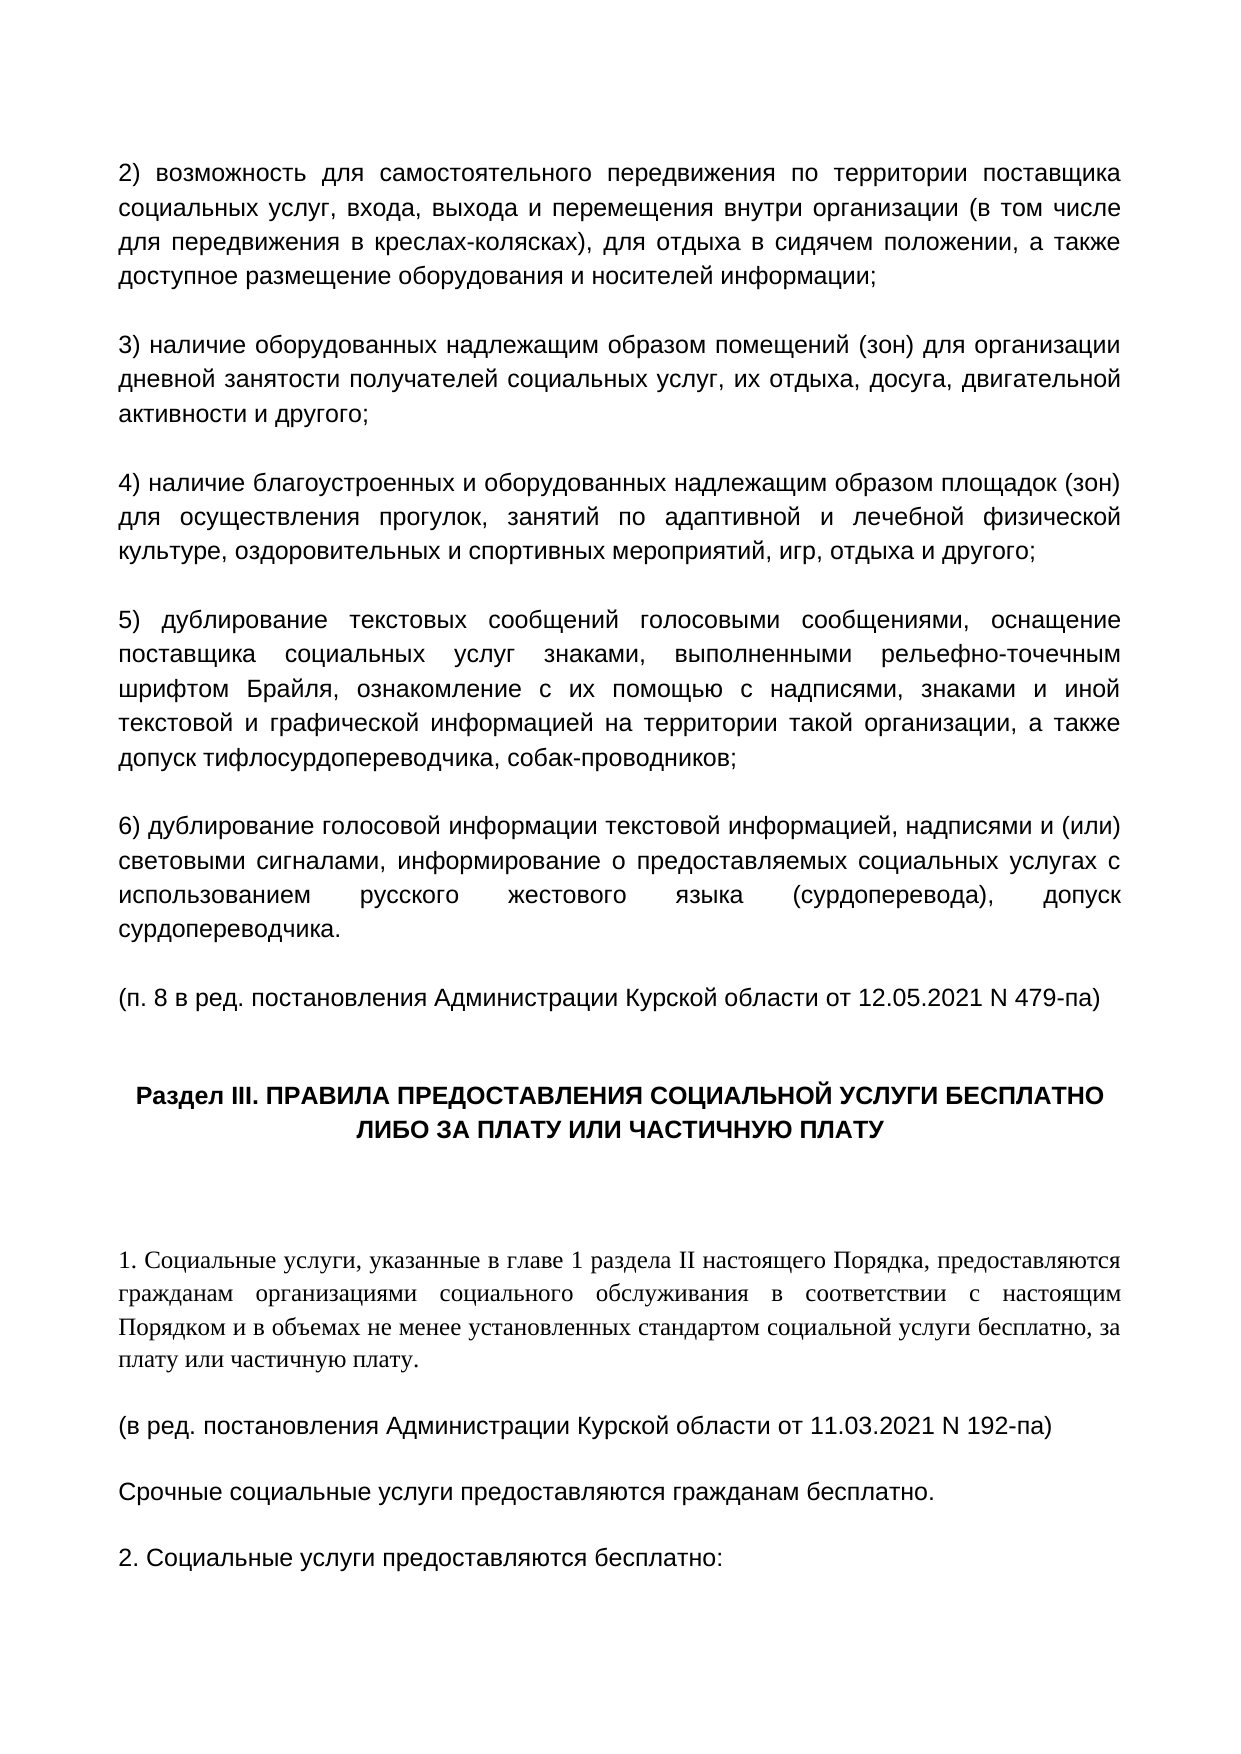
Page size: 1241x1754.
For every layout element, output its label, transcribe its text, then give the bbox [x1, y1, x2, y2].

text 5) дублирование текстовых сообщений голосовыми сообщениями, оснащение поставщика социальных услуг знаками, выполненными рельефно-точечным шрифтом Брайля, ознакомление с их помощью с надписями, знаками и иной текстовой и графической информацией на территории такой организации, а также допуск тифлосурдопереводчика, собак-проводников; [118, 599, 1122, 771]
text 2. Социальные услуги предоставляются бесплатно: [118, 1543, 1122, 1571]
text 6) дублирование голосовой информации текстовой информацией, надписями и (или) световыми сигналами, информирование о предоставляемых социальных услугах с использованием русского жестового языка (сурдоперевода), допуск сурдопереводчика. [118, 806, 1122, 943]
text 2) возможность для самостоятельного передвижения по территории поставщика социальных услуг, входа, выхода и перемещения внутри организации (в том числе для передвижения в креслах-колясках), для отдыха в сидячем положении, а также доступное размещение оборудования и носителей информации; [118, 152, 1122, 290]
text (в ред. постановления Администрации Курской области от 11.03.2021 N 192-па) [118, 1411, 1122, 1439]
text 1. Социальные услуги, указанные в главе 1 раздела II настоящего Порядка, предоставляются гражданам организациями социального обслуживания в соответствии с настоящим Порядком и в объемах не менее установленных стандартом социальной услуги бесплатно, за плату или частичную плату. [118, 1212, 1122, 1373]
text 4) наличие благоустроенных и оборудованных надлежащим образом площадок (зон) для осуществления прогулок, занятий по адаптивной и лечебной физической культуре, оздоровительных и спортивных мероприятий, игр, отдыха и другого; [118, 462, 1122, 565]
text Срочные социальные услуги предоставляются гражданам бесплатно. [118, 1477, 1122, 1505]
subtitle Раздел III. ПРАВИЛА ПРЕДОСТАВЛЕНИЯ СОЦИАЛЬНОЙ УСЛУГИ БЕСПЛАТНО ЛИБО ЗА ПЛАТУ ИЛИ ЧАСТИЧНУЮ ПЛАТУ [118, 1012, 1122, 1144]
text 3) наличие оборудованных надлежащим образом помещений (зон) для организации дневной занятости получателей социальных услуг, их отдыха, досуга, двигательной активности и другого; [118, 324, 1122, 427]
text (п. 8 в ред. постановления Администрации Курской области от 12.05.2021 N 479-па) [118, 977, 1122, 1012]
